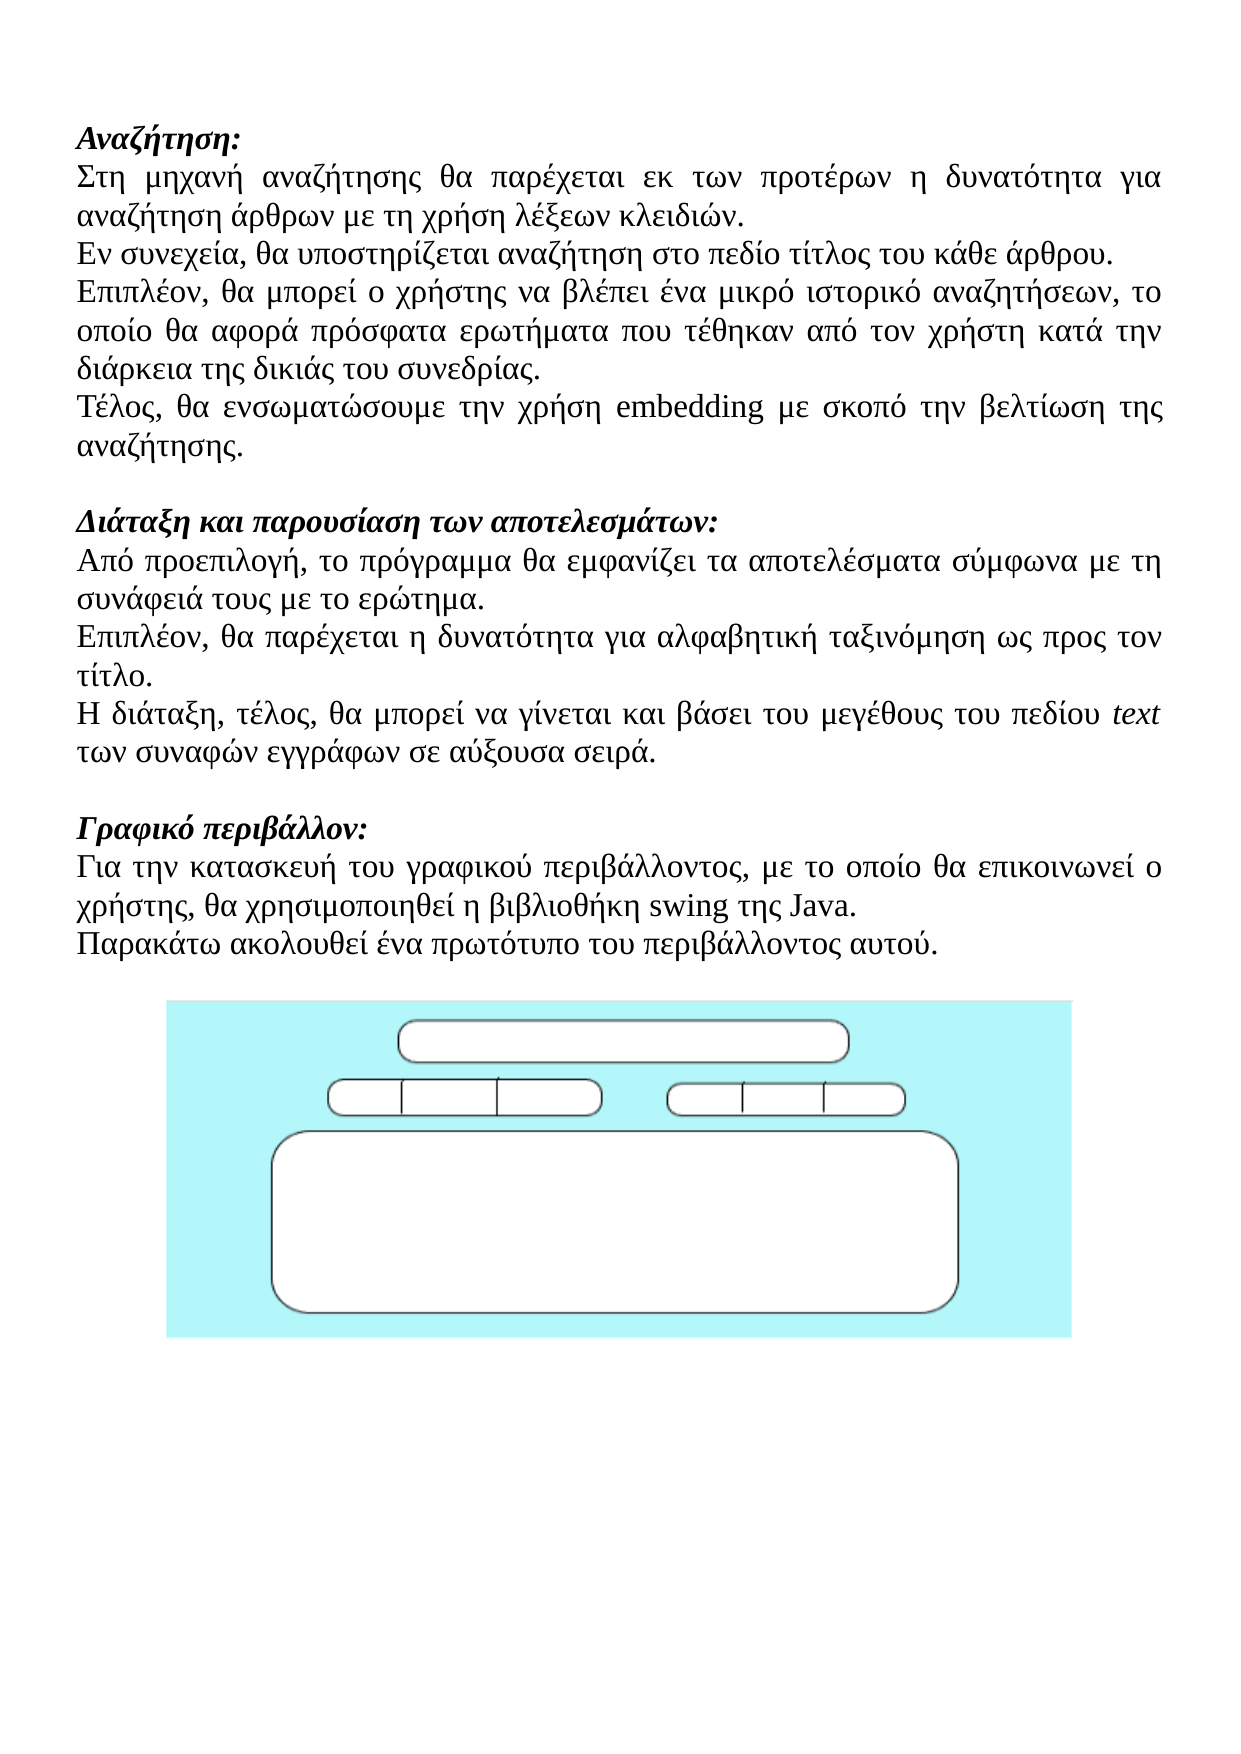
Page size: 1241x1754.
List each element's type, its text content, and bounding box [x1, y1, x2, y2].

text Αναζήτηση: [76, 118, 1163, 156]
text Τέλος, θα ενσωματώσουμε την χρήση embedding με σκοπό την βελτίωση της αναζήτησης. [76, 386, 1163, 463]
picture [165, 999, 1075, 1339]
text Στη μηχανή αναζήτησης θα παρέχεται εκ των προτέρων η δυνατότητα για αναζήτηση άρθρων με τη χρήση λέξεων κλειδιών. [76, 156, 1163, 233]
text Παρακάτω ακολουθεί ένα πρωτότυπο του περιβάλλοντος αυτού. [76, 923, 1163, 961]
text Επιπλέον, θα μπορεί ο χρήστης να βλέπει ένα μικρό ιστορικό αναζητήσεων, το οποίο θα αφορά πρόσφατα ερωτήματα που τέθηκαν από τον χρήστη κατά την διάρκεια της δικιάς του συνεδρίας. [76, 271, 1163, 386]
text Εν συνεχεία, θα υποστηρίζεται αναζήτηση στο πεδίο τίτλος του κάθε άρθρου. [76, 233, 1163, 271]
text Διάταξη και παρουσίαση των αποτελεσμάτων: [76, 501, 1163, 540]
text Επιπλέον, θα παρέχεται η δυνατότητα για αλφαβητική ταξινόμηση ως προς τον τίτλο. [76, 616, 1163, 693]
text Η διάταξη, τέλος, θα μπορεί να γίνεται και βάσει του μεγέθους του πεδίου text των συναφών εγγράφων σε αύξουσα σειρά. [76, 693, 1163, 770]
text Για την κατασκευή του γραφικού περιβάλλοντος, με το οποίο θα επικοινωνεί ο χρήστης, θα χρησιμοποιηθεί η βιβλιοθήκη swing της Java. [76, 846, 1163, 923]
text Γραφικό περιβάλλον: [76, 808, 1163, 846]
text Από προεπιλογή, το πρόγραμμα θα εμφανίζει τα αποτελέσματα σύμφωνα με τη συνάφειά τους με το ερώτημα. [76, 540, 1163, 616]
